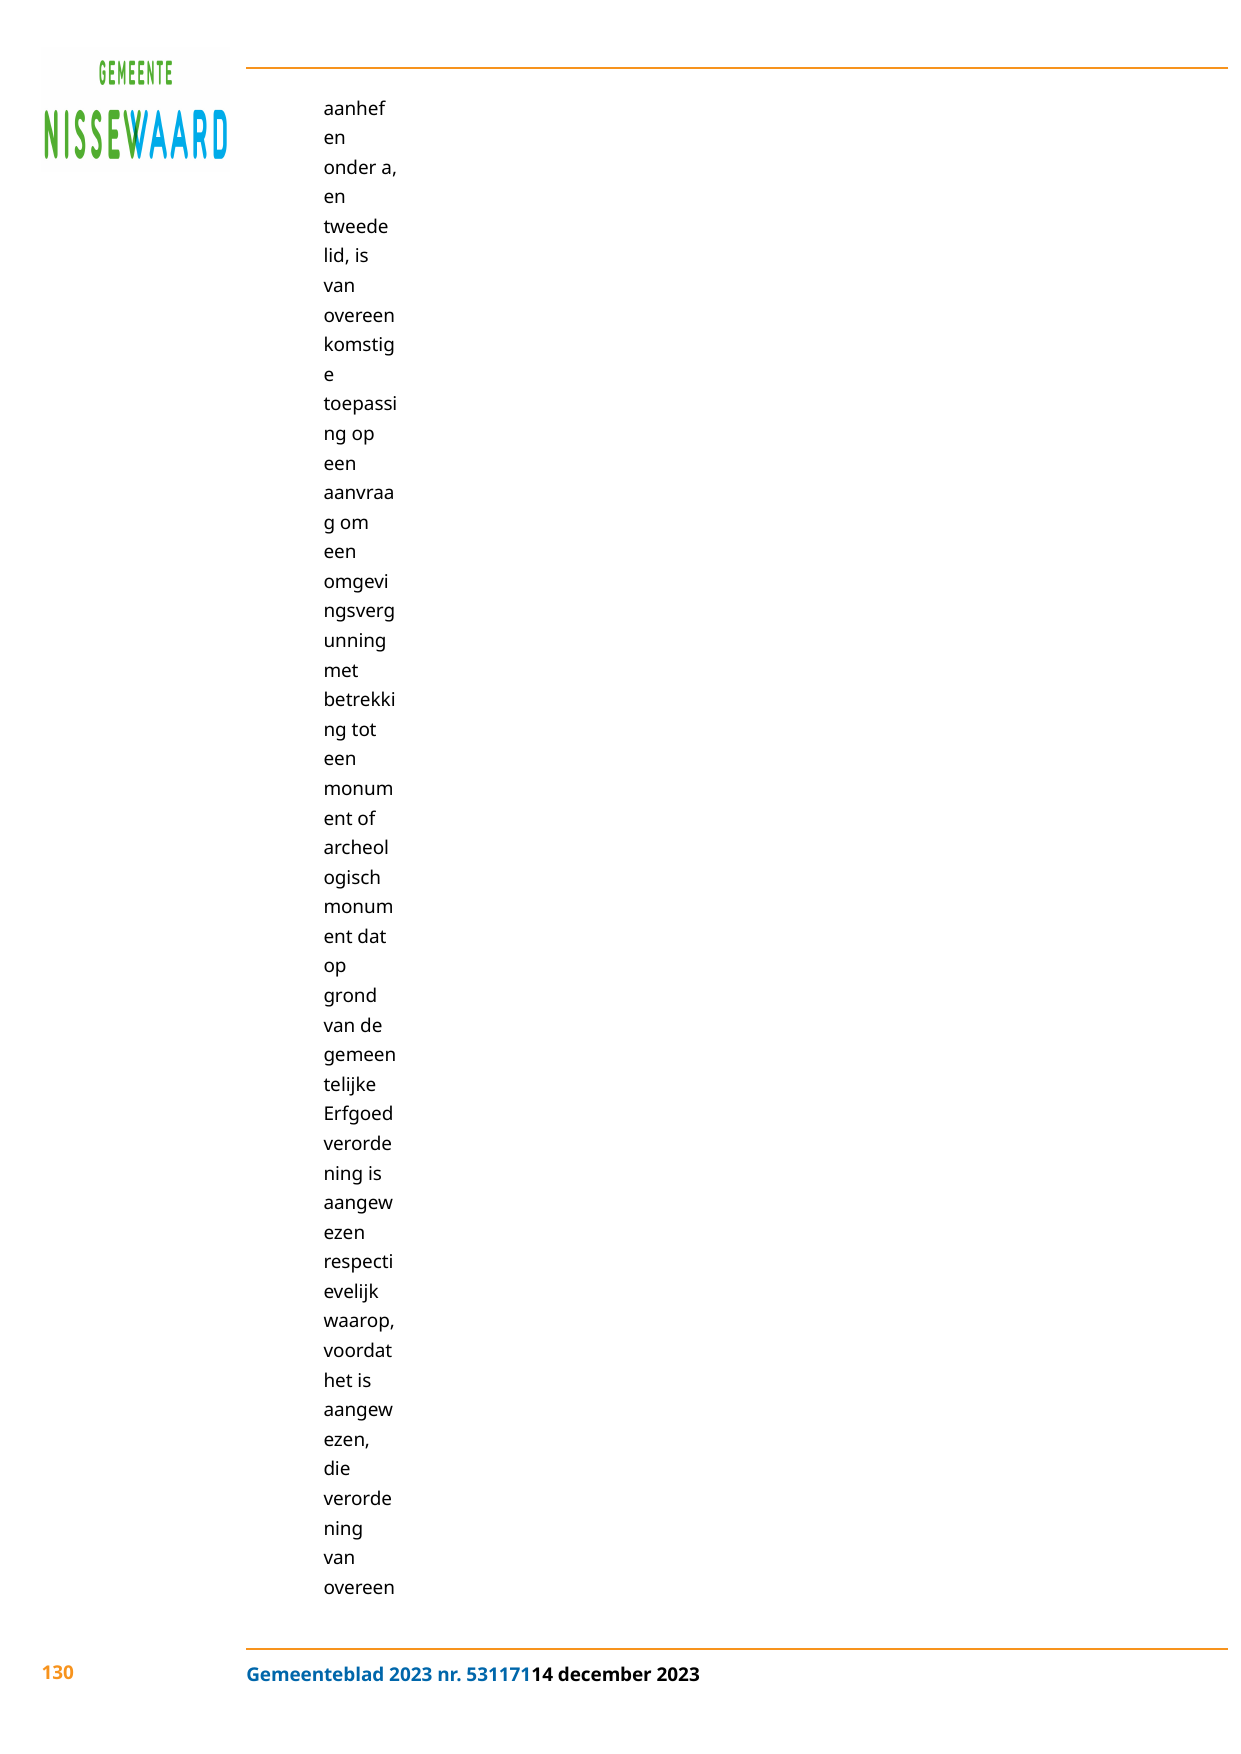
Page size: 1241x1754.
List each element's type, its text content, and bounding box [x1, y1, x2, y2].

table_cell [248, 95, 323, 1600]
table_cell [399, 95, 474, 1600]
table_cell aanhef en onder a, en tweede lid, is van overeenkomstige toepassing op een aanvraag om een omgevingsvergunning met betrekking tot een monument of archeologisch monument dat op grond van de gemeentelijke Erfgoedverordening is aangewezen respectievelijk waarop, voordat het is aangewezen, die verordening van overeen [323, 95, 398, 1600]
picture [41, 47, 231, 172]
